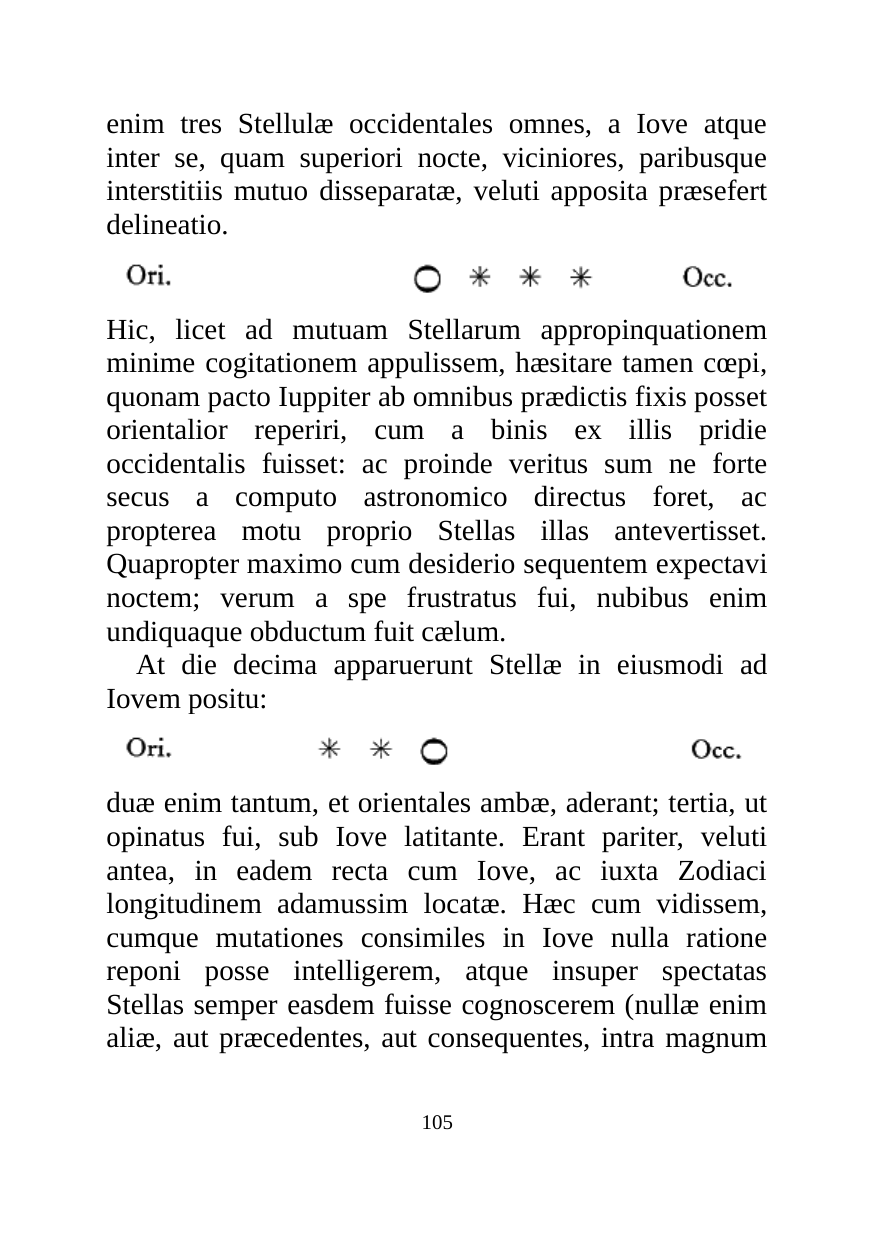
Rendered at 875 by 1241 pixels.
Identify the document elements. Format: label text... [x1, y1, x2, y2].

text At die decima apparuerunt Stellæ in eiusmodi ad Iovem positu: [106, 647, 768, 714]
picture [106, 240, 768, 312]
text enim tres Stellulæ occidentales omnes, a Iove atque inter se, quam superiori nocte, viciniores, paribusque interstitiis mutuo disseparatæ, veluti apposita præsefert delineatio. [106, 106, 768, 240]
text duæ enim tantum, et orientales ambæ, aderant; tertia, ut opinatus fui, sub Iove latitante. Erant pariter, veluti antea, in eadem recta cum Iove, ac iuxta Zodiaci longitudinem adamussim locatæ. Hæc cum vidissem, cumque mutationes consimiles in Iove nulla ratione reponi posse intelligerem, atque insuper spectatas Stellas semper easdem fuisse cognoscerem (nullæ enim aliæ, aut præcedentes, aut consequentes, intra magnum [106, 786, 768, 1054]
text Hic, licet ad mutuam Stellarum appropinquationem minime cogitationem appulissem, hæsitare tamen cœpi, quonam pacto Iuppiter ab omnibus prædictis fixis posset orientalior reperiri, cum a binis ex illis pridie occidentalis fuisset: ac proinde veritus sum ne forte secus a computo astronomico directus foret, ac propterea motu proprio Stellas illas antevertisset. Quapropter maximo cum desiderio sequentem expectavi noctem; verum a spe frustratus fui, nubibus enim undiquaque obductum fuit cælum. [106, 312, 768, 647]
picture [106, 714, 768, 786]
